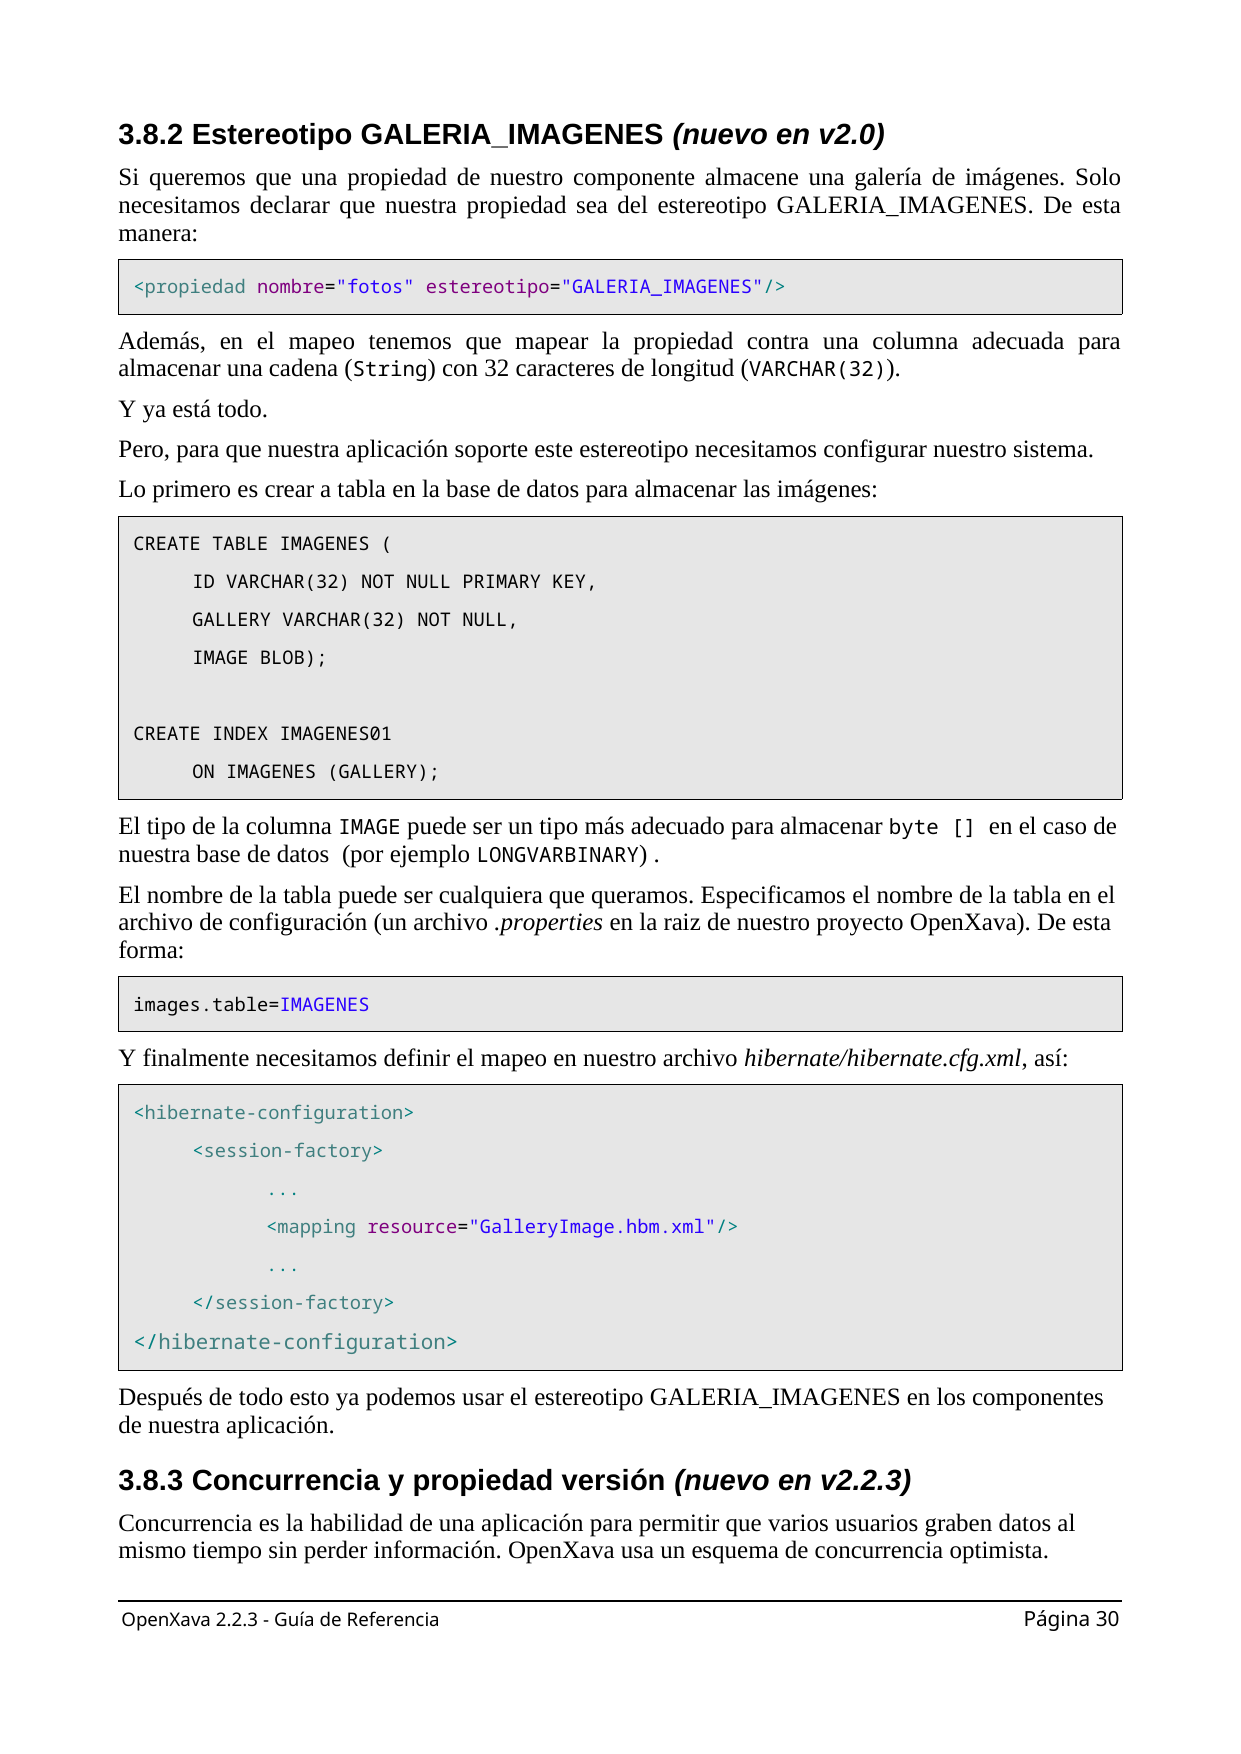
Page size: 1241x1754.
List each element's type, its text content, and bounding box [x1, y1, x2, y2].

text <mapping resource="GalleryImage.hbm.xml"/> [119, 1198, 1122, 1236]
text <hibernate-configuration> [119, 1085, 1122, 1122]
text Después de todo esto ya podemos usar el estereotipo GALERIA_IMAGENES en los componentes de nuestra aplicación. [118, 1383, 1122, 1438]
text <session-factory> [119, 1122, 1122, 1160]
text CREATE INDEX IMAGENES01 [119, 706, 1122, 744]
text GALLERY VARCHAR(32) NOT NULL, [119, 592, 1122, 630]
text ... [119, 1236, 1122, 1274]
subtitle Concurrencia y propiedad versión (nuevo en v2.2.3) [118, 1463, 1122, 1496]
text El tipo de la columna IMAGE puede ser un tipo más adecuado para almacenar byte [] en el caso de nuestra base de datos (por ejemplo LONGVARBINARY) . [118, 812, 1122, 868]
text Y finalmente necesitamos definir el mapeo en nuestro archivo hibernate/hibernate.cfg.xml, así: [118, 1044, 1122, 1072]
text Pero, para que nuestra aplicación soporte este estereotipo necesitamos configurar nuestro sistema. [118, 435, 1122, 463]
text CREATE TABLE IMAGENES ( [119, 517, 1122, 554]
text Concurrencia es la habilidad de una aplicación para permitir que varios usuarios graben datos al mismo tiempo sin perder información. OpenXava usa un esquema de concurrencia optimista. [118, 1509, 1122, 1564]
text ... [119, 1160, 1122, 1198]
text Además, en el mapeo tenemos que mapear la propiedad contra una columna adecuada para almacenar una cadena (String) con 32 caracteres de longitud (VARCHAR(32)). [118, 327, 1122, 383]
text IMAGE BLOB); [119, 630, 1122, 668]
text Y ya está todo. [118, 395, 1122, 423]
text images.table=IMAGENES [119, 977, 1122, 1031]
text </hibernate-configuration> [119, 1312, 1122, 1370]
subtitle Estereotipo GALERIA_IMAGENES (nuevo en v2.0) [118, 118, 1122, 151]
text </session-factory> [119, 1274, 1122, 1312]
text <propiedad nombre="fotos" estereotipo="GALERIA_IMAGENES"/> [119, 260, 1122, 314]
text ID VARCHAR(32) NOT NULL PRIMARY KEY, [119, 554, 1122, 592]
text Si queremos que una propiedad de nuestro componente almacene una galería de imágenes. Solo necesitamos declarar que nuestra propiedad sea del estereotipo GALERIA_IMAGENES. De esta manera: [118, 163, 1122, 246]
text Lo primero es crear a tabla en la base de datos para almacenar las imágenes: [118, 476, 1122, 503]
text ON IMAGENES (GALLERY); [119, 744, 1122, 799]
text El nombre de la tabla puede ser cualquiera que queramos. Especificamos el nombre de la tabla en el archivo de configuración (un archivo .properties en la raiz de nuestro proyecto OpenXava). De esta forma: [118, 881, 1122, 964]
